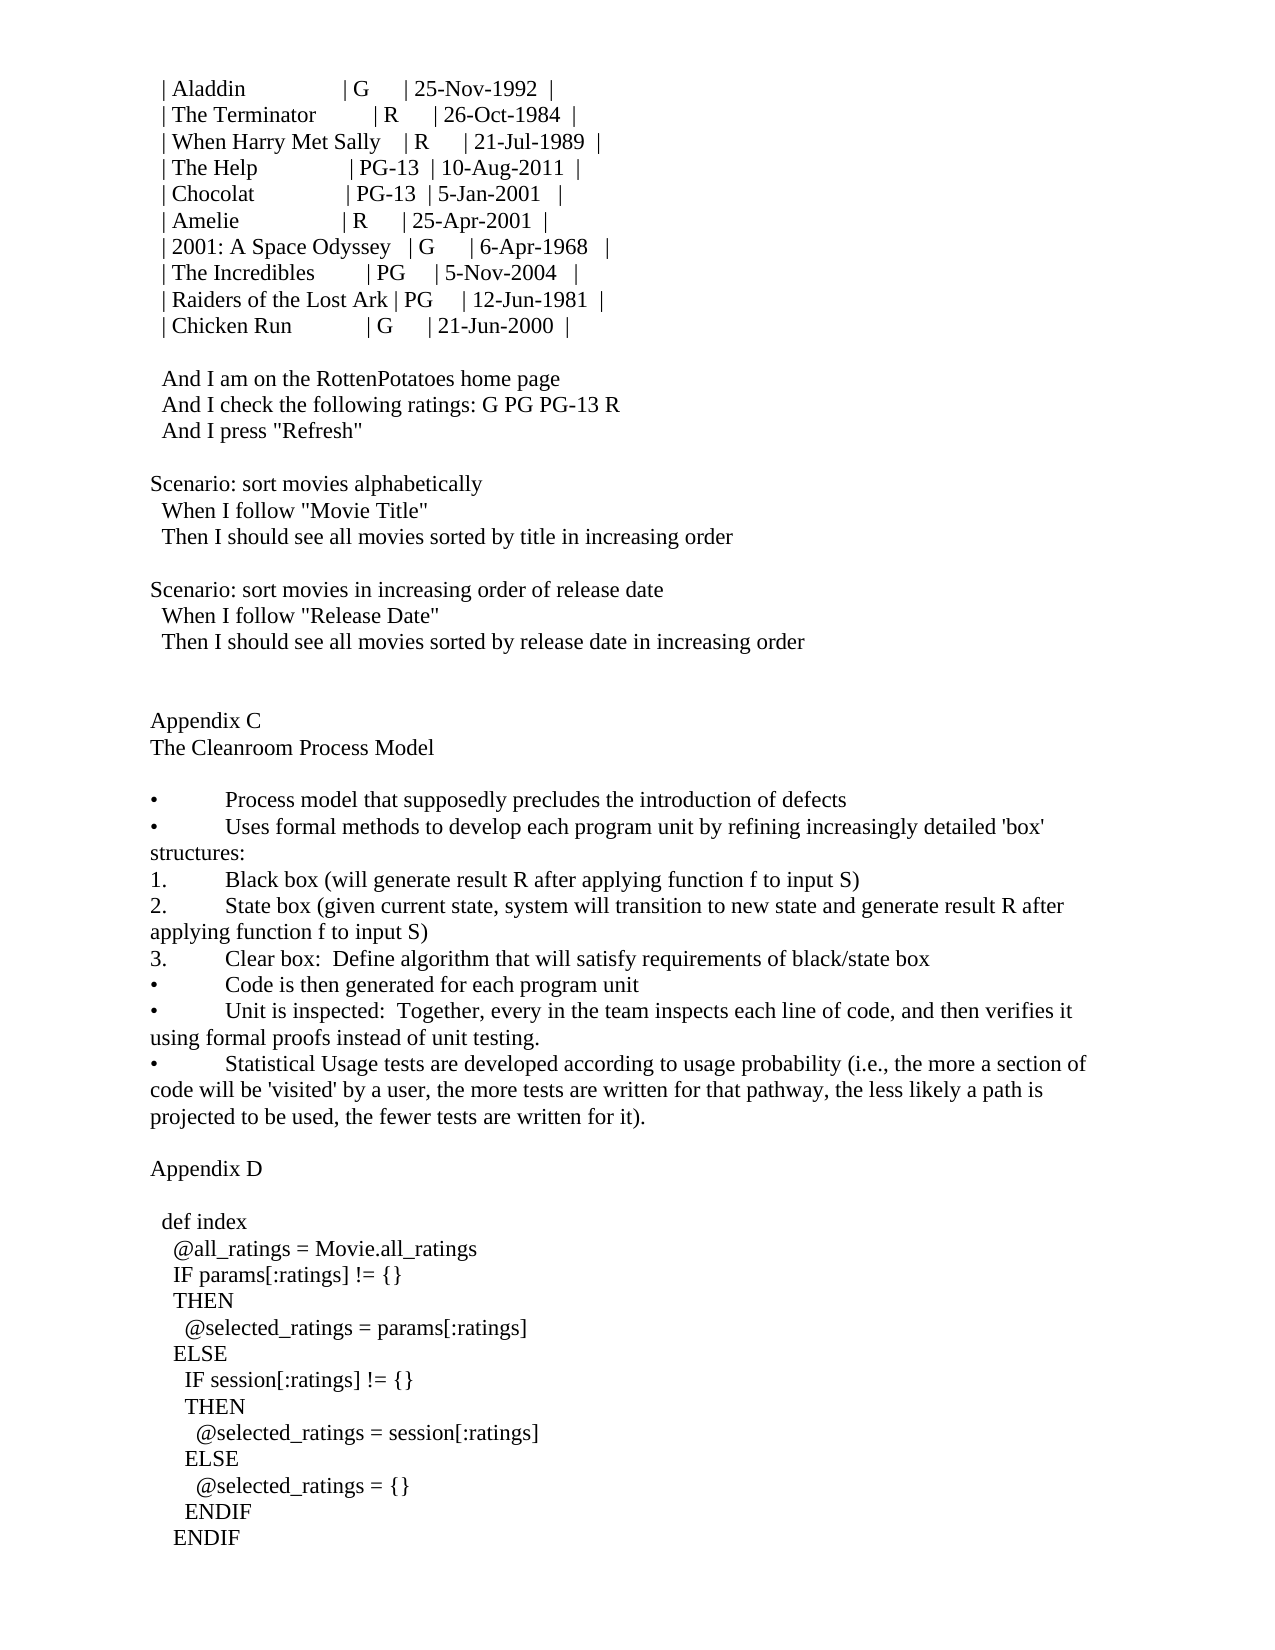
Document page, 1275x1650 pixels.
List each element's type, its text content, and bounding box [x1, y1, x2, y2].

text | Aladdin | G | 25-Nov-1992 | [150, 75, 1125, 101]
text THEN [150, 1393, 1125, 1419]
text Scenario: sort movies in increasing order of release date [150, 576, 1125, 602]
text THEN [150, 1287, 1125, 1314]
text @selected_ratings = params[:ratings] [150, 1314, 1125, 1340]
text 2. State box (given current state, system will transition to new state and generate result R after applying function f to input S) [150, 892, 1125, 945]
text def index [150, 1208, 1125, 1234]
text | The Help | PG-13 | 10-Aug-2011 | [150, 154, 1125, 180]
text • Code is then generated for each program unit [150, 971, 1125, 997]
text And I check the following ratings: G PG PG-13 R [150, 391, 1125, 418]
text And I press "Refresh" [150, 418, 1125, 444]
text ELSE [150, 1445, 1125, 1472]
text • Process model that supposedly precludes the introduction of defects [150, 787, 1125, 813]
text Then I should see all movies sorted by release date in increasing order [150, 628, 1125, 655]
text Appendix C [150, 707, 1125, 734]
text • Unit is inspected: Together, every in the team inspects each line of code, and then verifies it using formal proofs instead of unit testing. [150, 997, 1125, 1050]
text | Chicken Run | G | 21-Jun-2000 | [150, 312, 1125, 338]
text | 2001: A Space Odyssey | G | 6-Apr-1968 | [150, 233, 1125, 259]
text • Uses formal methods to develop each program unit by refining increasingly detailed 'box' structures: [150, 813, 1125, 866]
text | Amelie | R | 25-Apr-2001 | [150, 207, 1125, 233]
text IF session[:ratings] != {} [150, 1366, 1125, 1393]
text Then I should see all movies sorted by title in increasing order [150, 523, 1125, 549]
text | Chocolat | PG-13 | 5-Jan-2001 | [150, 180, 1125, 207]
text | The Terminator | R | 26-Oct-1984 | [150, 101, 1125, 128]
text ENDIF [150, 1498, 1125, 1524]
text 1. Black box (will generate result R after applying function f to input S) [150, 866, 1125, 892]
text Appendix D [150, 1156, 1125, 1182]
text When I follow "Movie Title" [150, 497, 1125, 523]
text @selected_ratings = {} [150, 1472, 1125, 1498]
text | The Incredibles | PG | 5-Nov-2004 | [150, 259, 1125, 286]
text The Cleanroom Process Model [150, 734, 1125, 760]
text | Raiders of the Lost Ark | PG | 12-Jun-1981 | [150, 286, 1125, 312]
text @all_ratings = Movie.all_ratings [150, 1234, 1125, 1261]
text | When Harry Met Sally | R | 21-Jul-1989 | [150, 128, 1125, 154]
text Scenario: sort movies alphabetically [150, 470, 1125, 497]
text ENDIF [150, 1524, 1125, 1551]
text • Statistical Usage tests are developed according to usage probability (i.e., the more a section of code will be 'visited' by a user, the more tests are written for that pathway, the less likely a path is projected to be used, the fewer tests are written for it). [150, 1050, 1125, 1129]
text IF params[:ratings] != {} [150, 1261, 1125, 1287]
text ELSE [150, 1340, 1125, 1366]
text @selected_ratings = session[:ratings] [150, 1419, 1125, 1445]
text And I am on the RottenPotatoes home page [150, 365, 1125, 391]
text 3. Clear box: Define algorithm that will satisfy requirements of black/state box [150, 945, 1125, 971]
text When I follow "Release Date" [150, 602, 1125, 628]
